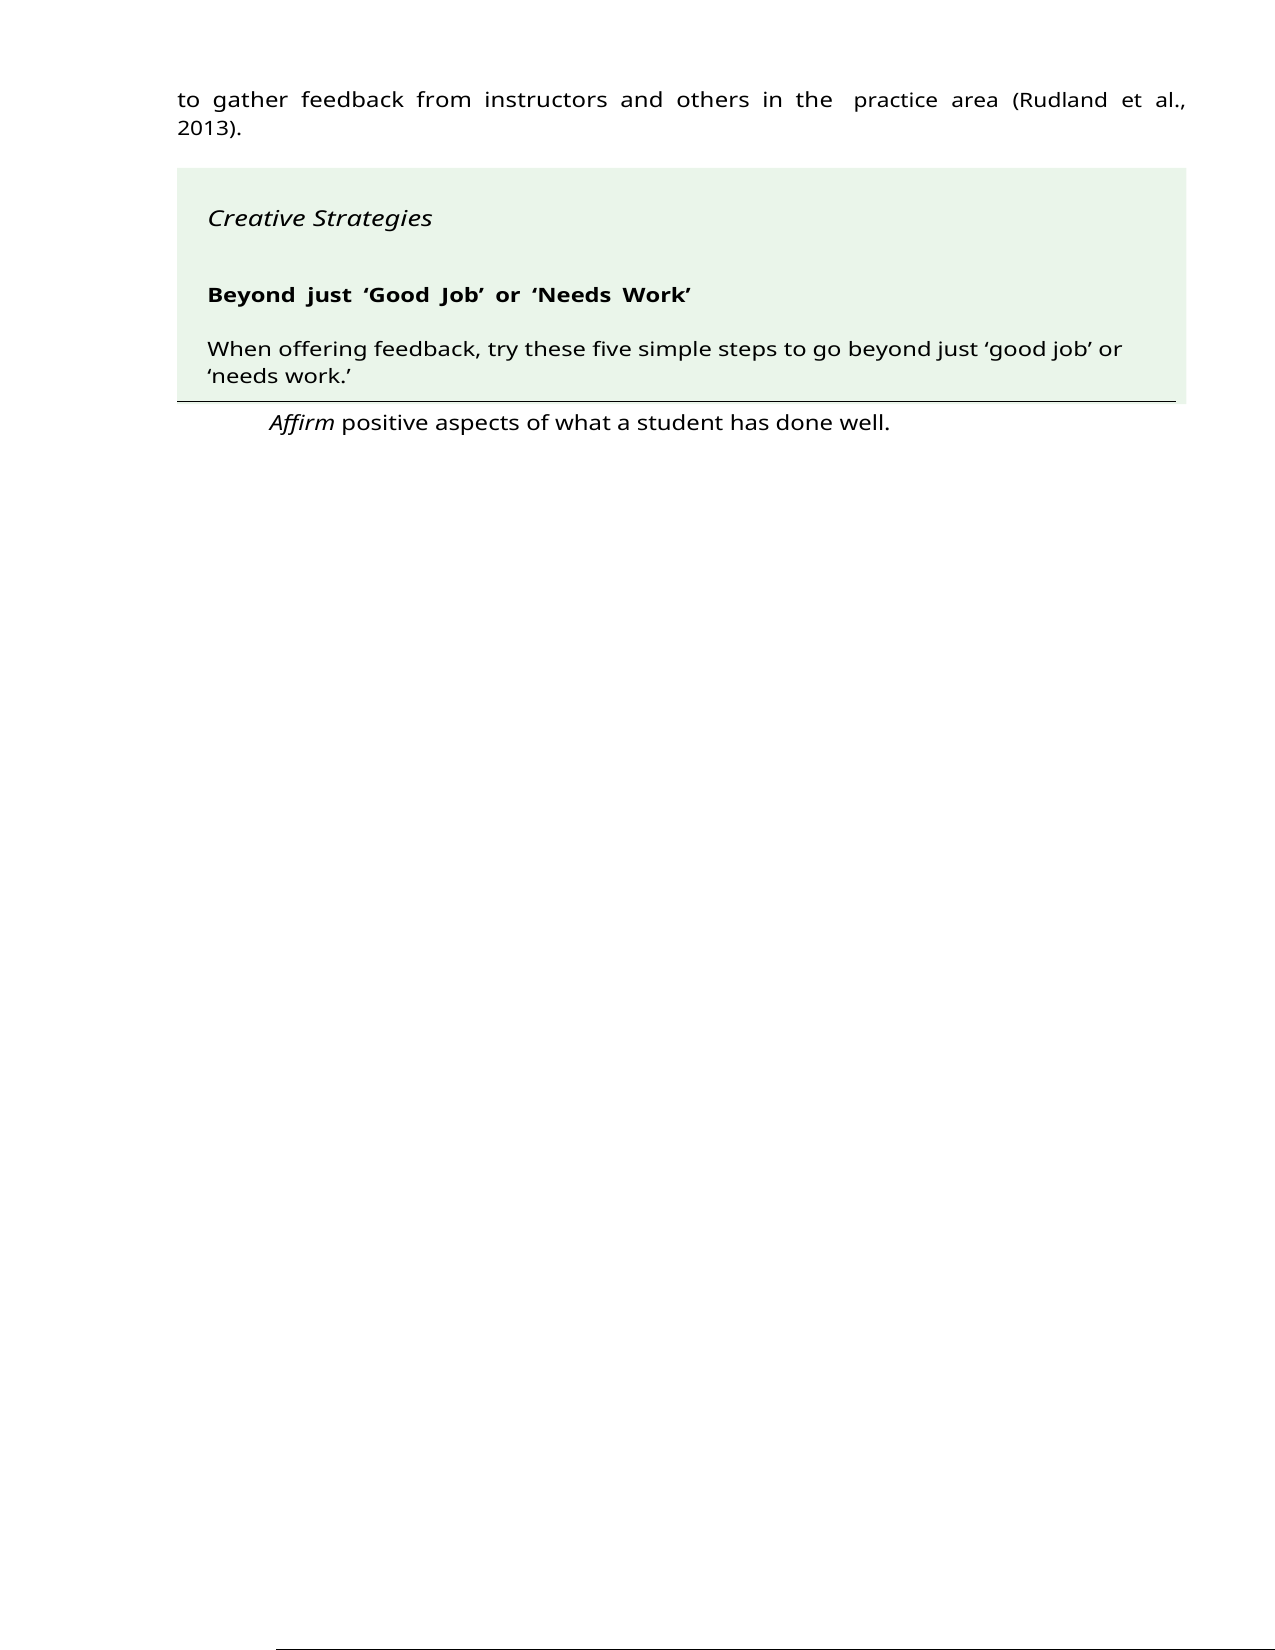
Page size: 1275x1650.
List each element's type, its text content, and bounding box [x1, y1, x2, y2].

text to gather feedback from instructors and others in the practice area (Rudland et al., 2013). [177, 85, 1187, 141]
